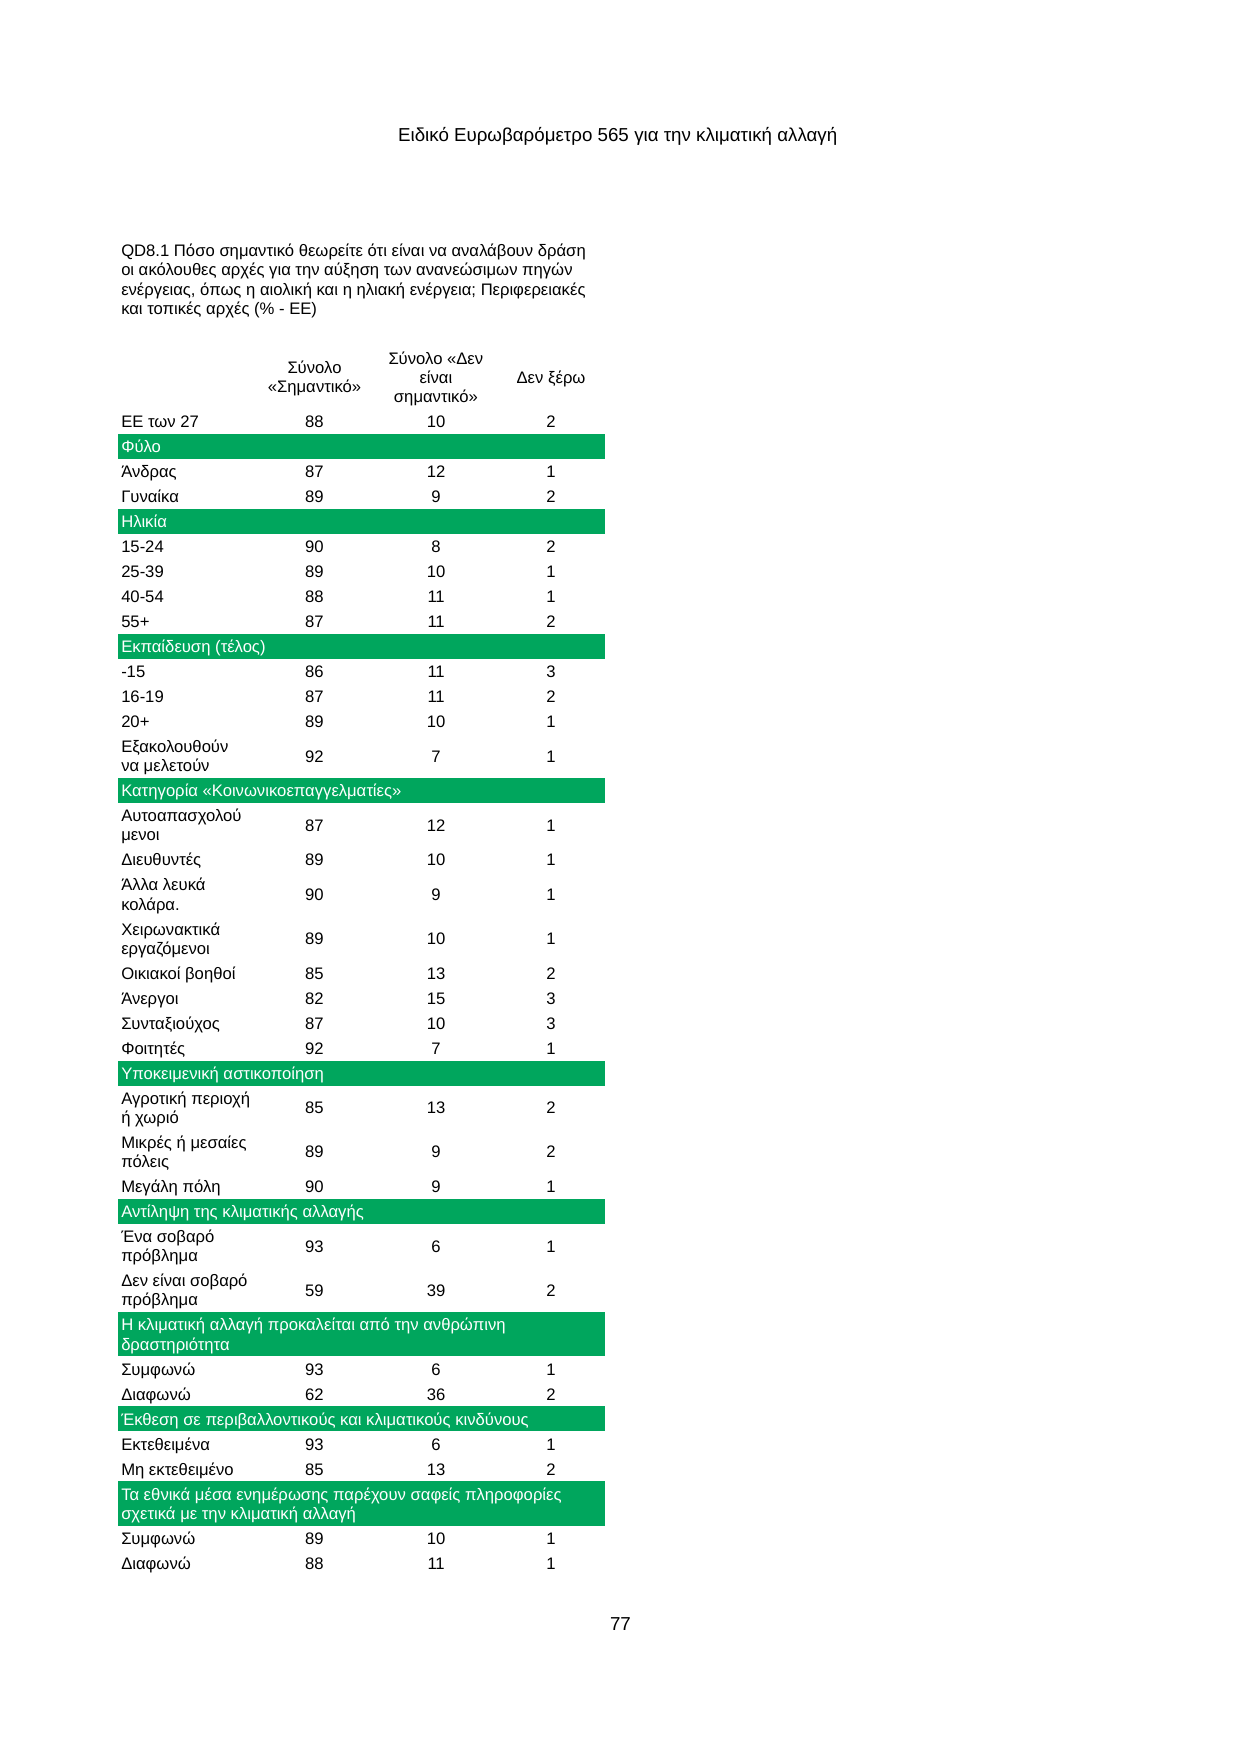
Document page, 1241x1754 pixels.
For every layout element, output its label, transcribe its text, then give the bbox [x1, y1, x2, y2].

table_cell Ένα σοβαρό πρόβλημα [118, 1224, 253, 1268]
table_cell Εξακολουθούν να μελετούν [118, 734, 253, 778]
table_cell 2 [496, 1268, 605, 1312]
table_cell 9 [375, 484, 496, 509]
table_cell 1 [496, 916, 605, 961]
table_cell 59 [253, 1268, 375, 1312]
table_cell [375, 321, 496, 346]
table_cell 36 [375, 1381, 496, 1406]
table_cell 86 [253, 659, 375, 684]
table_cell Συνταξιούχος [118, 1011, 253, 1036]
table_cell 88 [253, 409, 375, 434]
table_cell 3 [496, 659, 605, 684]
table_cell Άνδρας [118, 459, 253, 484]
table_cell 2 [496, 684, 605, 709]
table_cell 15 [375, 986, 496, 1011]
table_cell 2 [496, 534, 605, 559]
table_cell 6 [375, 1431, 496, 1456]
table_cell Δεν ξέρω [496, 346, 605, 409]
table_cell 89 [253, 1130, 375, 1174]
table_cell Δεν είναι σοβαρό πρόβλημα [118, 1268, 253, 1312]
table_cell 3 [496, 1011, 605, 1036]
table_cell Συμφωνώ [118, 1526, 253, 1551]
table_cell 1 [496, 1356, 605, 1381]
table_cell 85 [253, 961, 375, 986]
table_cell 11 [375, 1551, 496, 1576]
table_cell 12 [375, 803, 496, 847]
table_cell 88 [253, 1551, 375, 1576]
table_cell Κατηγορία «Κοινωνικοεπαγγελματίες» [118, 778, 605, 803]
table_cell 1 [496, 1174, 605, 1199]
table_cell 62 [253, 1381, 375, 1406]
table_cell 10 [375, 559, 496, 584]
table_cell 6 [375, 1224, 496, 1268]
table_cell Διαφωνώ [118, 1381, 253, 1406]
table_cell 20+ [118, 709, 253, 734]
table_cell Φύλο [118, 434, 605, 459]
table_cell 3 [496, 986, 605, 1011]
table_cell 9 [375, 872, 496, 916]
table_cell 39 [375, 1268, 496, 1312]
table_cell 85 [253, 1086, 375, 1130]
table_cell 10 [375, 409, 496, 434]
table_cell [118, 321, 253, 346]
table_cell Τα εθνικά μέσα ενημέρωσης παρέχουν σαφείς πληροφορίες σχετικά με την κλιματική αλλαγή [118, 1481, 605, 1526]
table_cell Αγροτική περιοχή ή χωριό [118, 1086, 253, 1130]
table_cell 7 [375, 734, 496, 778]
table_cell 1 [496, 734, 605, 778]
table_cell 2 [496, 409, 605, 434]
table_cell Διαφωνώ [118, 1551, 253, 1576]
table_cell 16-19 [118, 684, 253, 709]
table_cell [118, 346, 253, 409]
table_cell 11 [375, 584, 496, 609]
table_cell 1 [496, 1526, 605, 1551]
table_cell Υποκειμενική αστικοποίηση [118, 1061, 605, 1086]
table_cell 10 [375, 709, 496, 734]
table_cell 2 [496, 484, 605, 509]
table_cell 6 [375, 1356, 496, 1381]
table_cell 13 [375, 1086, 496, 1130]
table_cell 1 [496, 847, 605, 872]
table_header QD8.1 Πόσο σημαντικό θεωρείτε ότι είναι να αναλάβουν δράση οι ακόλουθες αρχές για την αύξηση των ανανεώσιμων πηγών ενέργειας, όπως η αιολική και η ηλιακή ενέργεια; Περιφερειακές και τοπικές αρχές (% - ΕΕ) [118, 238, 605, 321]
table_cell 13 [375, 961, 496, 986]
table_cell 1 [496, 584, 605, 609]
table_cell 1 [496, 872, 605, 916]
table_cell 87 [253, 803, 375, 847]
table_cell Άλλα λευκά κολάρα. [118, 872, 253, 916]
table_cell 90 [253, 872, 375, 916]
table_cell -15 [118, 659, 253, 684]
table_cell Χειρωνακτικά εργαζόμενοι [118, 916, 253, 961]
table_cell 10 [375, 847, 496, 872]
table_cell Μικρές ή μεσαίες πόλεις [118, 1130, 253, 1174]
table_cell 25-39 [118, 559, 253, 584]
table_cell Άνεργοι [118, 986, 253, 1011]
table_cell 9 [375, 1174, 496, 1199]
table_cell Φοιτητές [118, 1036, 253, 1061]
table_cell [496, 321, 605, 346]
table_cell 1 [496, 1551, 605, 1576]
table_cell 89 [253, 916, 375, 961]
table_cell 92 [253, 1036, 375, 1061]
table_cell 1 [496, 1036, 605, 1061]
table_cell 1 [496, 559, 605, 584]
table_cell Η κλιματική αλλαγή προκαλείται από την ανθρώπινη δραστηριότητα [118, 1312, 605, 1356]
table_cell ΕΕ των 27 [118, 409, 253, 434]
table_cell 1 [496, 1431, 605, 1456]
table_cell Γυναίκα [118, 484, 253, 509]
table_cell 89 [253, 1526, 375, 1551]
table_cell 55+ [118, 609, 253, 634]
table_cell 1 [496, 709, 605, 734]
table_cell 93 [253, 1431, 375, 1456]
table_cell Οικιακοί βοηθοί [118, 961, 253, 986]
table_cell 13 [375, 1456, 496, 1481]
table_cell Εκτεθειμένα [118, 1431, 253, 1456]
table_cell Σύνολο «Σημαντικό» [253, 346, 375, 409]
table_cell 85 [253, 1456, 375, 1481]
table_cell Μεγάλη πόλη [118, 1174, 253, 1199]
table_cell 2 [496, 1130, 605, 1174]
table_cell 87 [253, 609, 375, 634]
table_cell 1 [496, 1224, 605, 1268]
table_cell 10 [375, 1526, 496, 1551]
table_cell 2 [496, 1381, 605, 1406]
table_cell Μη εκτεθειμένο [118, 1456, 253, 1481]
table_cell 89 [253, 709, 375, 734]
table_cell Αντίληψη της κλιματικής αλλαγής [118, 1199, 605, 1224]
table_cell 92 [253, 734, 375, 778]
table_cell 87 [253, 1011, 375, 1036]
table_cell Διευθυντές [118, 847, 253, 872]
table_cell 89 [253, 847, 375, 872]
table_cell 15-24 [118, 534, 253, 559]
table_cell 11 [375, 659, 496, 684]
table_cell 88 [253, 584, 375, 609]
table_cell 11 [375, 609, 496, 634]
table_cell 9 [375, 1130, 496, 1174]
table_cell 90 [253, 534, 375, 559]
table_cell 87 [253, 459, 375, 484]
table_cell 93 [253, 1356, 375, 1381]
table_cell 12 [375, 459, 496, 484]
table_cell 2 [496, 961, 605, 986]
table_cell 93 [253, 1224, 375, 1268]
table_cell 89 [253, 484, 375, 509]
table_cell 1 [496, 459, 605, 484]
table_cell 40-54 [118, 584, 253, 609]
table_cell 8 [375, 534, 496, 559]
table_cell Έκθεση σε περιβαλλοντικούς και κλιματικούς κινδύνους [118, 1406, 605, 1431]
table_cell 2 [496, 1086, 605, 1130]
table_cell 2 [496, 609, 605, 634]
table_cell Συμφωνώ [118, 1356, 253, 1381]
table_cell 90 [253, 1174, 375, 1199]
table_cell 10 [375, 916, 496, 961]
table_cell [253, 321, 375, 346]
table_cell 2 [496, 1456, 605, 1481]
table_cell 89 [253, 559, 375, 584]
table_cell 11 [375, 684, 496, 709]
table_cell 1 [496, 803, 605, 847]
table_cell 87 [253, 684, 375, 709]
table_cell 82 [253, 986, 375, 1011]
table_cell Σύνολο «Δεν είναι σημαντικό» [375, 346, 496, 409]
table_cell 10 [375, 1011, 496, 1036]
table_cell Αυτοαπασχολούμενοι [118, 803, 253, 847]
table_cell 7 [375, 1036, 496, 1061]
table_cell Εκπαίδευση (τέλος) [118, 634, 605, 659]
table_cell Ηλικία [118, 509, 605, 534]
